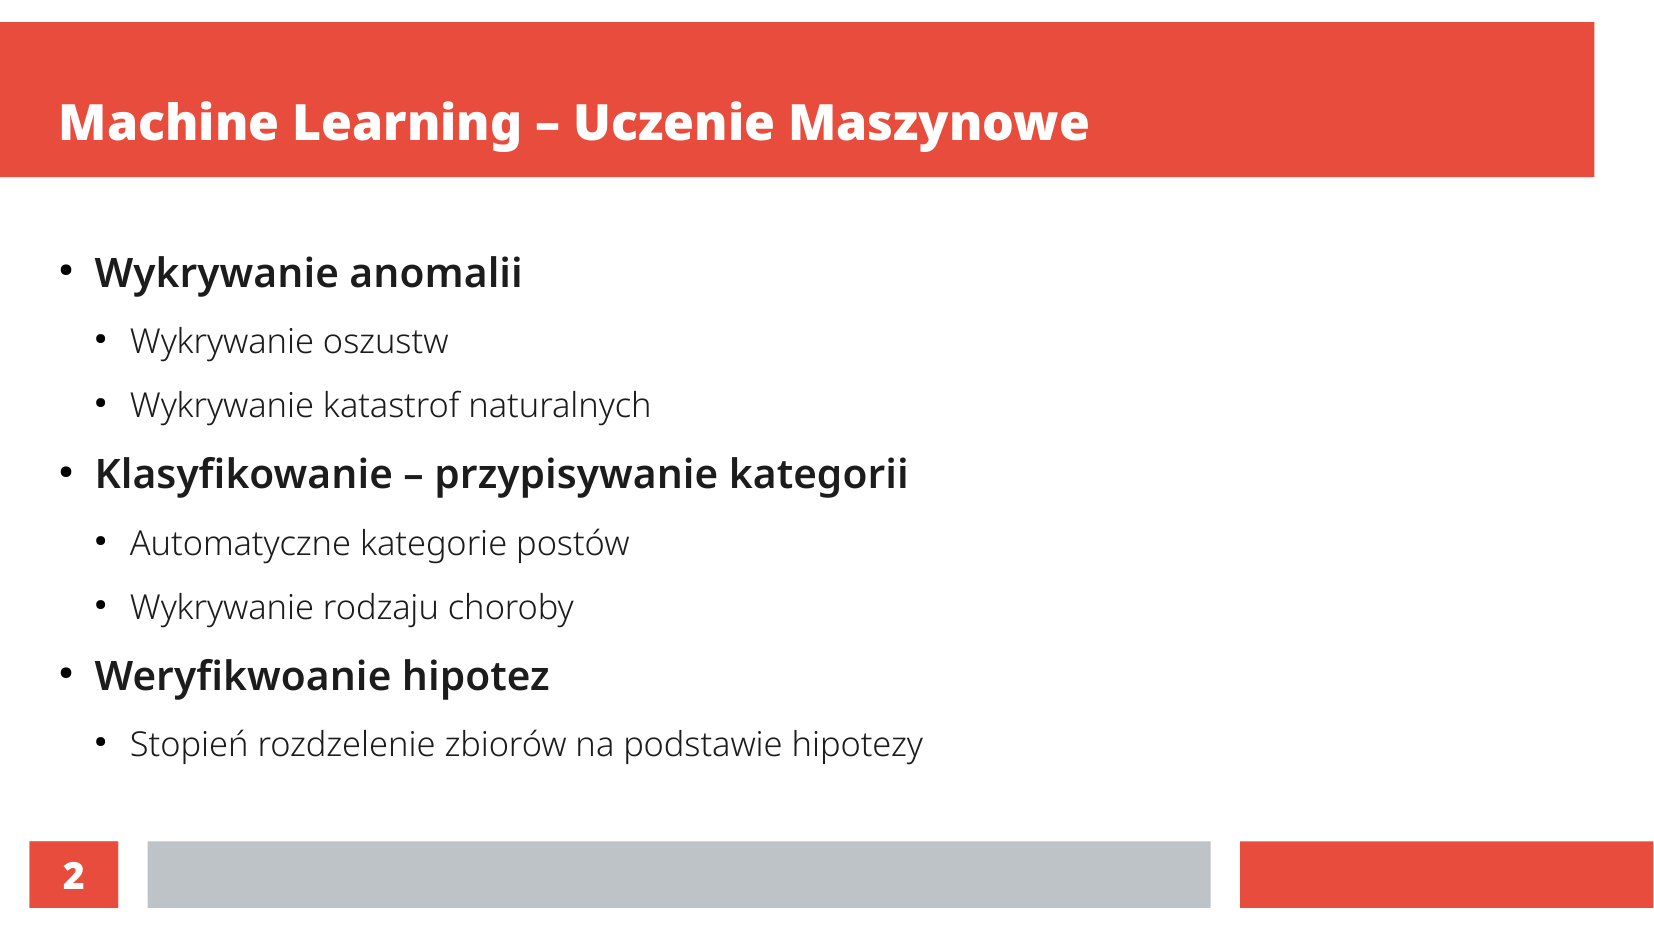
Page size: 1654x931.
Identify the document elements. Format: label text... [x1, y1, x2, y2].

list Wykrywanie anomalii Wykrywanie oszustw Wykrywanie katastrof naturalnych Klasyfikowanie – przypisywanie kategorii Automatyczne kategorie postów Wykrywanie rodzaju choroby Weryfikwoanie hipotez Stopień rozdzelenie zbiorów na podstawie hipotezy [59, 243, 1565, 820]
title Machine Learning – Uczenie Maszynowe [59, 44, 1595, 156]
